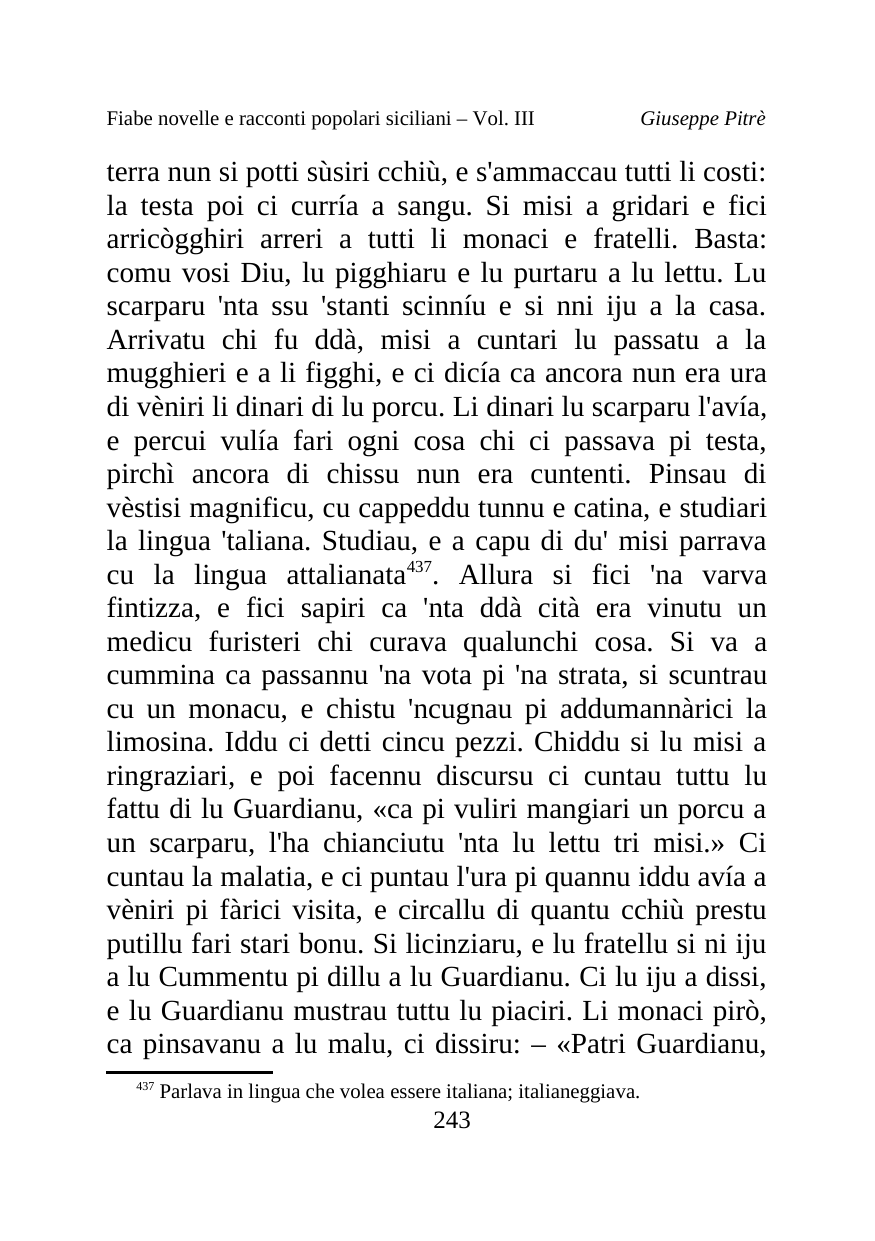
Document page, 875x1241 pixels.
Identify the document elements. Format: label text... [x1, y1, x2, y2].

text terra nun si potti sùsiri cchiù, e s'ammaccau tutti li costi: la testa poi ci curría a sangu. Si misi a gridari e fici arricògghiri arreri a tutti li monaci e fratelli. Basta: comu vosi Diu, lu pigghiaru e lu purtaru a lu lettu. Lu scarparu 'nta ssu 'stanti scinníu e si nni iju a la casa. Arrivatu chi fu ddà, misi a cuntari lu passatu a la mugghieri e a li figghi, e ci dicía ca ancora nun era ura di vèniri li dinari di lu porcu. Li dinari lu scarparu l'avía, e percui vulía fari ogni cosa chi ci passava pi testa, pirchì ancora di chissu nun era cuntenti. Pinsau di vèstisi magnificu, cu cappeddu tunnu e catina, e studiari la lingua 'taliana. Studiau, e a capu di du' misi parrava cu la lingua attalianata. Allura si fici 'na varva fintizza, e fici sapiri ca 'nta ddà cità era vinutu un medicu furisteri chi curava qualunchi cosa. Si va a cummina ca passannu 'na vota pi 'na strata, si scuntrau cu un monacu, e chistu 'ncugnau pi addumannàrici la limosina. Iddu ci detti cincu pezzi. Chiddu si lu misi a ringraziari, e poi facennu discursu ci cuntau tuttu lu fattu di lu Guardianu, «ca pi vuliri mangiari un porcu a un scarparu, l'ha chianciutu 'nta lu lettu tri misi.» Ci cuntau la malatia, e ci puntau l'ura pi quannu iddu avía a vèniri pi fàrici visita, e circallu di quantu cchiù prestu putillu fari stari bonu. Si licinziaru, e lu fratellu si ni iju a lu Cummentu pi dillu a lu Guardianu. Ci lu iju a dissi, e lu Guardianu mustrau tuttu lu piaciri. Li monaci pirò, ca pinsavanu a lu malu, ci dissiru: – «Patri Guardianu, [106, 154, 768, 1060]
text Parlava in lingua che volea essere italiana; italianeggiava. [106, 1078, 768, 1103]
